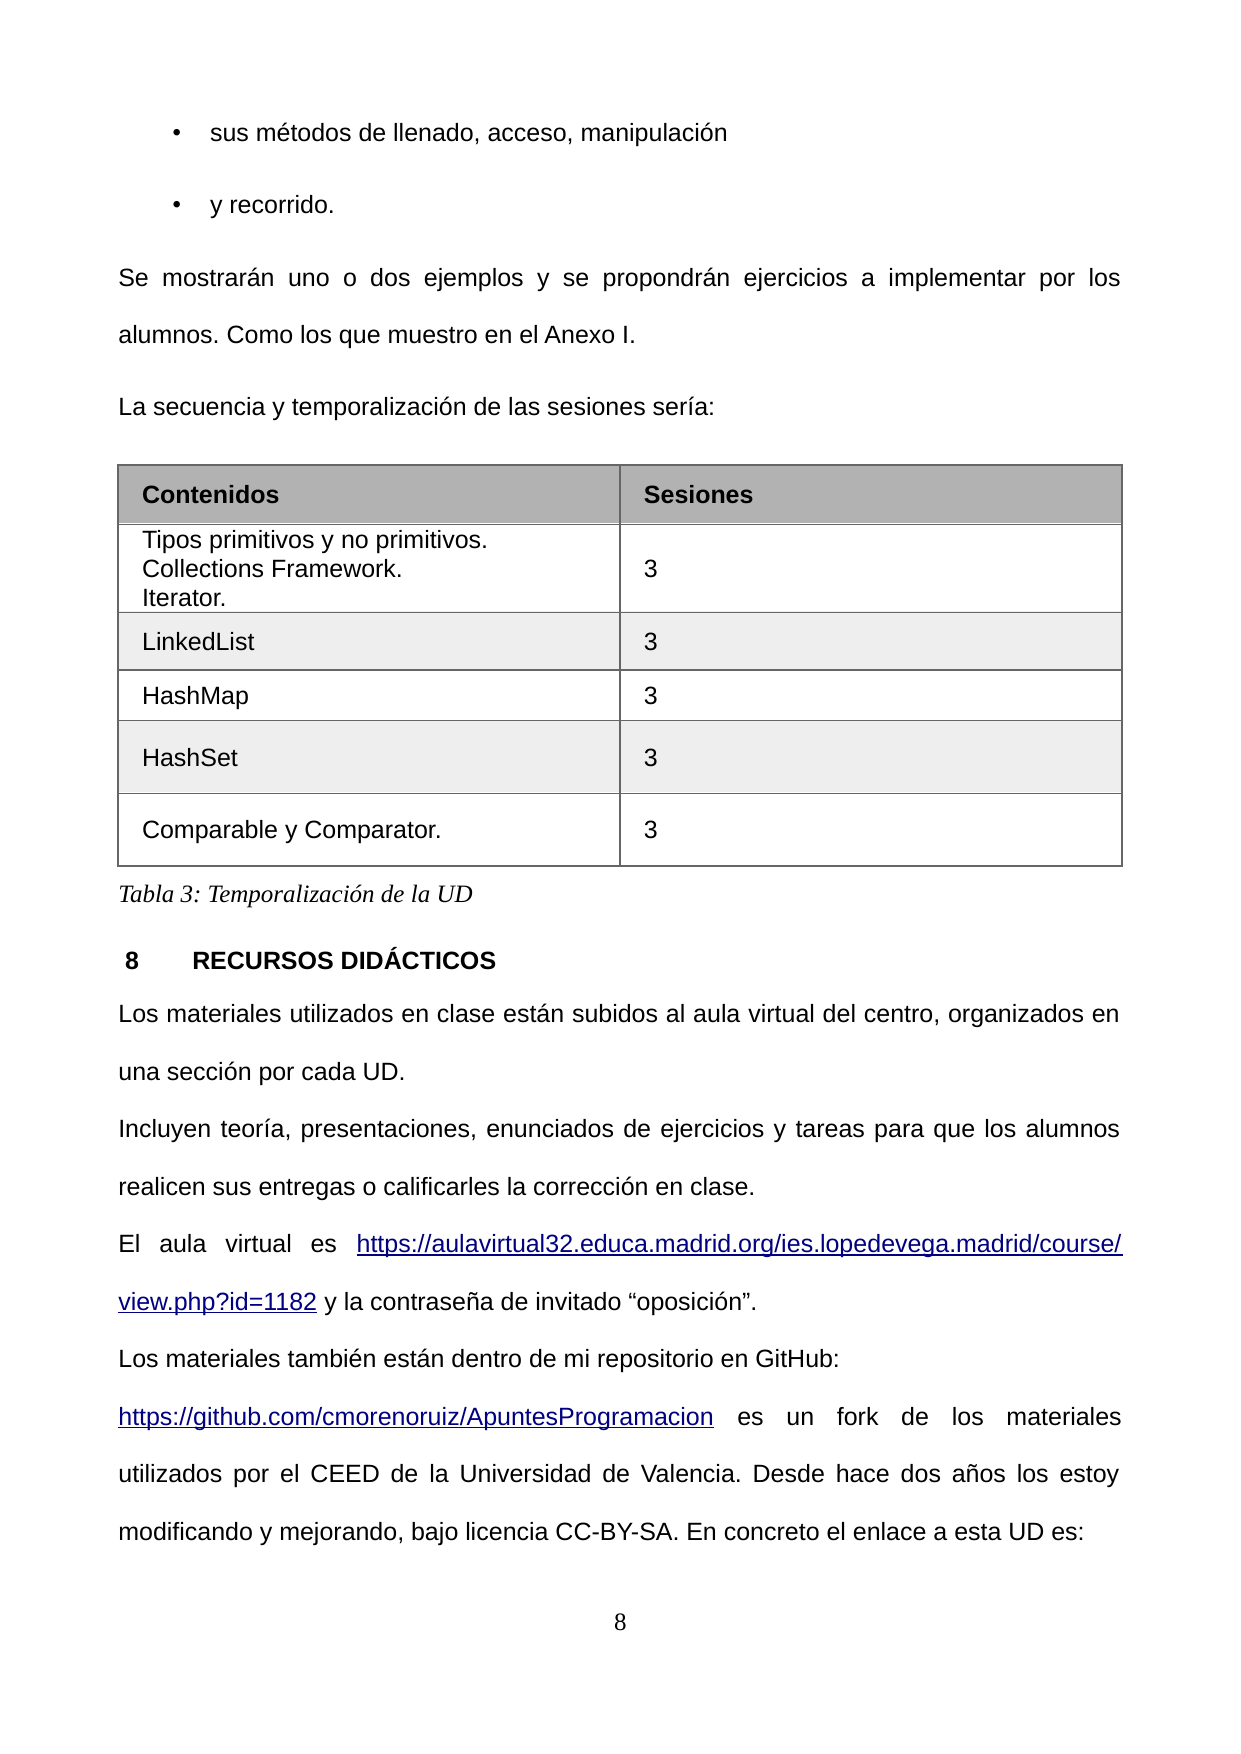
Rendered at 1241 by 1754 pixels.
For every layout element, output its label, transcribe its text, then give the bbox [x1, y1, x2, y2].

table_cell 3 [621, 525, 1121, 611]
table_cell 3 [621, 794, 1121, 865]
list La secuencia y temporalización de las sesiones sería: [118, 392, 1122, 421]
table_cell Comparable y Comparator. [119, 794, 619, 865]
text El aula virtual es https://aulavirtual32.educa.madrid.org/ies.lopedevega.madrid/course/view.php?id=1182 y la contraseña de invitado “oposición”. [118, 1229, 1122, 1316]
table_cell 3 [621, 671, 1121, 720]
table_cell HashMap [119, 671, 619, 720]
subtitle RECURSOS DIDÁCTICOS [118, 946, 1122, 974]
table_cell LinkedList [119, 613, 619, 669]
table_cell Tipos primitivos y no primitivos. Collections Framework. Iterator. [119, 525, 619, 611]
list Se mostrarán uno o dos ejemplos y se propondrán ejercicios a implementar por los alumnos. Como los que muestro en el Anexo I. [118, 263, 1122, 349]
table_cell HashSet [119, 721, 619, 792]
text Tabla 3: Temporalización de la UD [118, 879, 1122, 908]
text Los materiales utilizados en clase están subidos al aula virtual del centro, organizados en una sección por cada UD. [118, 999, 1122, 1086]
table_cell 3 [621, 613, 1121, 669]
text Los materiales también están dentro de mi repositorio en GitHub: [118, 1344, 1122, 1373]
text https://github.com/cmorenoruiz/ApuntesProgramacion es un fork de los materiales utilizados por el CEED de la Universidad de Valencia. Desde hace dos años los estoy modificando y mejorando, bajo licencia CC-BY-SA. En concreto el enlace a esta UD es: [118, 1402, 1122, 1546]
table_header Contenidos [119, 466, 619, 523]
table_cell 3 [621, 721, 1121, 792]
list sus métodos de llenado, acceso, manipulación [172, 118, 1122, 147]
text Incluyen teoría, presentaciones, enunciados de ejercicios y tareas para que los alumnos realicen sus entregas o calificarles la corrección en clase. [118, 1114, 1122, 1201]
table_header Sesiones [621, 466, 1121, 523]
list y recorrido. [172, 190, 1122, 219]
